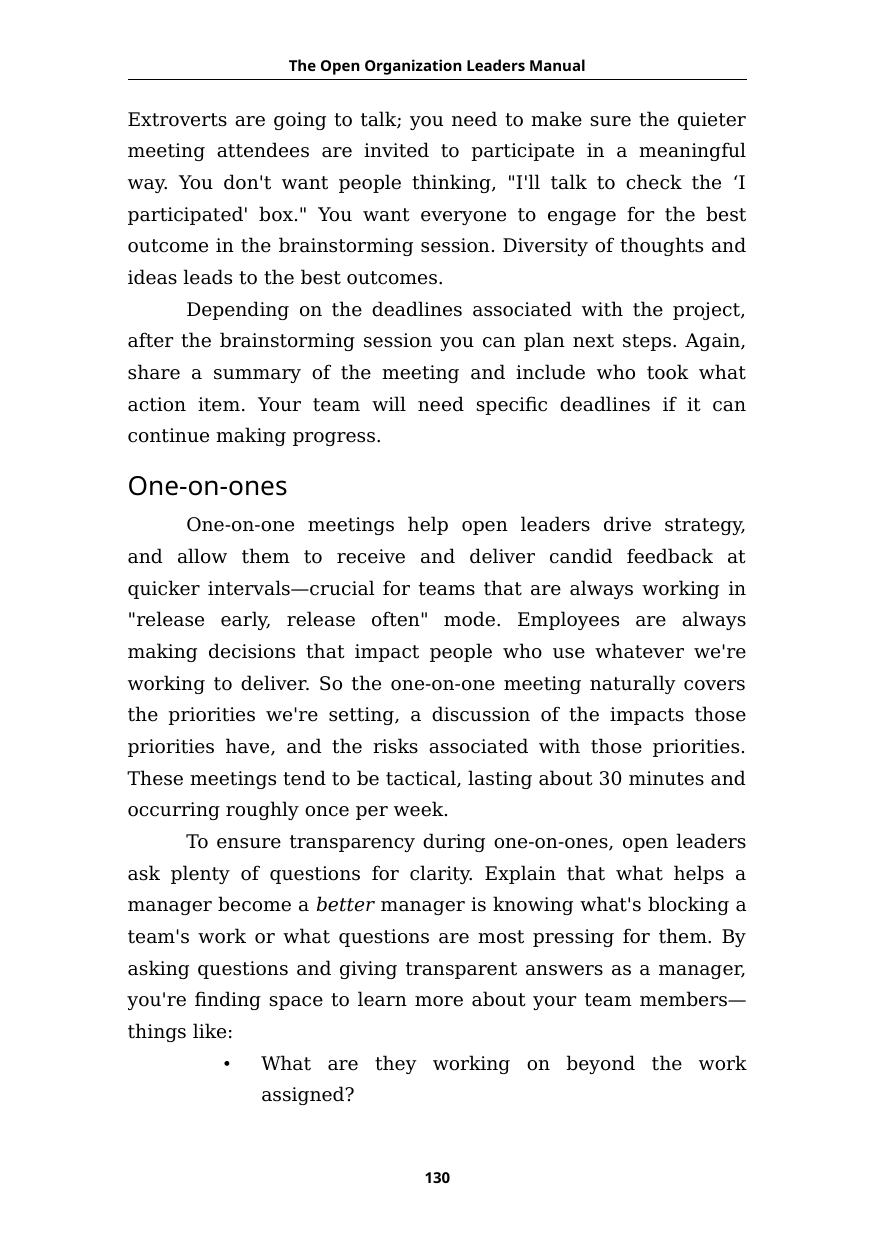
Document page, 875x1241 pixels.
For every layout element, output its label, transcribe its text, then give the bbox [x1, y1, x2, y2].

text Extroverts are going to talk; you need to make sure the quieter meeting attendees are invited to participate in a meaningful way. You don't want people thinking, "I'll talk to check the ‘I participated' box." You want everyone to engage for the best outcome in the brainstorming session. Diversity of thoughts and ideas leads to the best outcomes. [127, 109, 747, 289]
text Depending on the deadlines associated with the project, after the brainstorming session you can plan next steps. Again, share a summary of the meeting and include who took what action item. Your team will need specific deadlines if it can continue making progress. [127, 299, 747, 447]
list What are they working on beyond the work assigned? [223, 1053, 747, 1106]
subtitle One-on-ones [127, 472, 747, 502]
text To ensure transparency during one-on-ones, open leaders ask plenty of questions for clarity. Explain that what helps a manager become a better manager is knowing what's blocking a team's work or what questions are most pressing for them. By asking questions and giving transparent answers as a manager, you're finding space to learn more about your team members—things like: [127, 831, 747, 1043]
text One-on-one meetings help open leaders drive strategy, and allow them to receive and deliver candid feedback at quicker intervals—crucial for teams that are always working in "release early, release often" mode. Employees are always making decisions that impact people who use whatever we're working to deliver. So the one-on-one meeting naturally covers the priorities we're setting, a discussion of the impacts those priorities have, and the risks associated with those priorities. These meetings tend to be tactical, lasting about 30 minutes and occurring roughly once per week. [127, 514, 747, 821]
